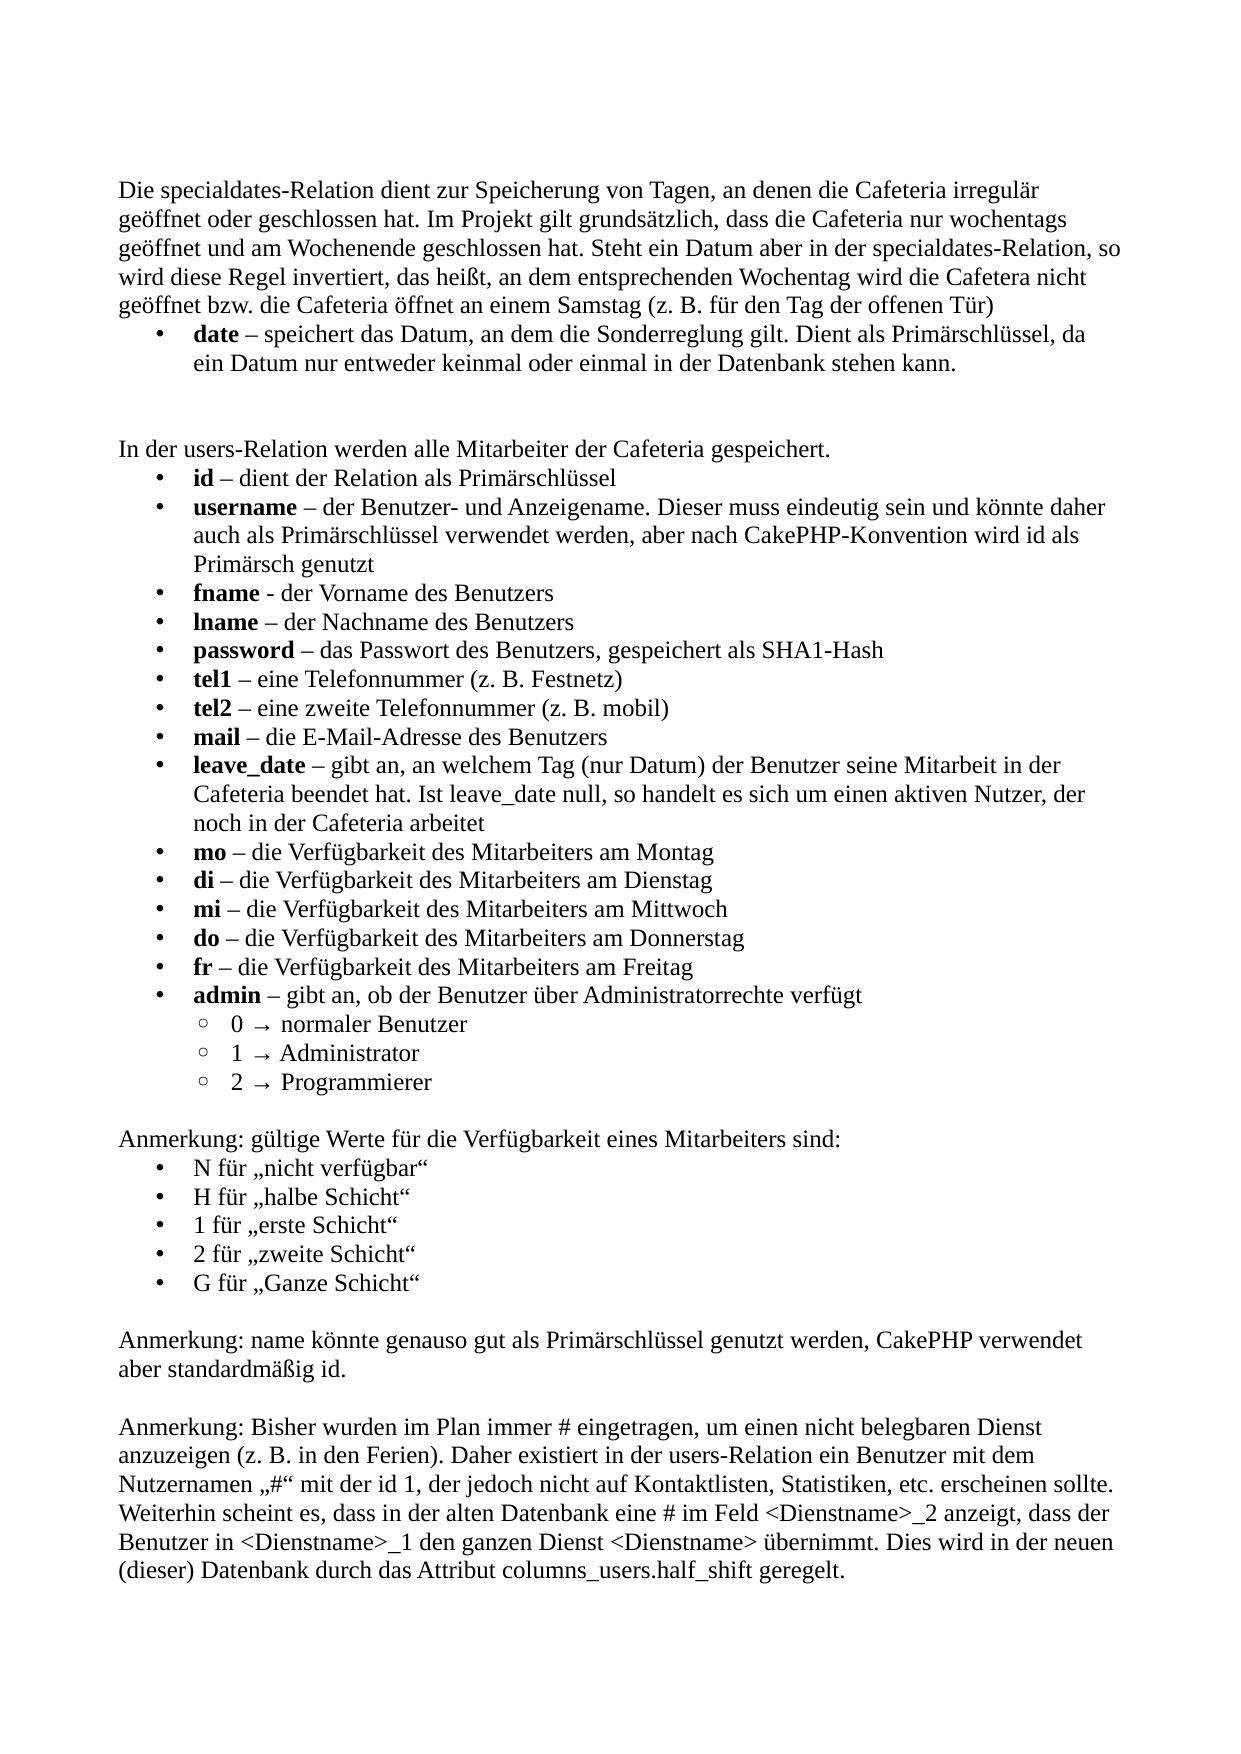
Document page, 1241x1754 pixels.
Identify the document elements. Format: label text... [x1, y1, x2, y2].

list date – speichert das Datum, an dem die Sonderreglung gilt. Dient als Primärschlüssel, da ein Datum nur entweder keinmal oder einmal in der Datenbank stehen kann. [156, 319, 1122, 377]
list 0 → normaler Benutzer [193, 1009, 1122, 1038]
list leave_date – gibt an, an welchem Tag (nur Datum) der Benutzer seine Mitarbeit in der Cafeteria beendet hat. Ist leave_date null, so handelt es sich um einen aktiven Nutzer, der noch in der Cafeteria arbeitet [156, 751, 1122, 837]
list admin – gibt an, ob der Benutzer über Administratorrechte verfügt [156, 981, 1122, 1009]
list 2 für „zweite Schicht“ [156, 1239, 1122, 1268]
list id – dient der Relation als Primärschlüssel [156, 463, 1122, 492]
list G für „Ganze Schicht“ [156, 1268, 1122, 1297]
list fname - der Vorname des Benutzers [156, 578, 1122, 607]
list password – das Passwort des Benutzers, gespeichert als SHA1-Hash [156, 636, 1122, 664]
text Anmerkung: Bisher wurden im Plan immer # eingetragen, um einen nicht belegbaren Dienst anzuzeigen (z. B. in den Ferien). Daher existiert in der users-Relation ein Benutzer mit dem Nutzernamen „#“ mit der id 1, der jedoch nicht auf Kontaktlisten, Statistiken, etc. erscheinen sollte. Weiterhin scheint es, dass in der alten Datenbank eine # im Feld <Dienstname>_2 anzeigt, dass der Benutzer in <Dienstname>_1 den ganzen Dienst <Dienstname> übernimmt. Dies wird in der neuen (dieser) Datenbank durch das Attribut columns_users.half_shift geregelt. [118, 1412, 1122, 1584]
text Die specialdates-Relation dient zur Speicherung von Tagen, an denen die Cafeteria irregulär geöffnet oder geschlossen hat. Im Projekt gilt grundsätzlich, dass die Cafeteria nur wochentags geöffnet und am Wochenende geschlossen hat. Steht ein Datum aber in der specialdates-Relation, so wird diese Regel invertiert, das heißt, an dem entsprechenden Wochentag wird die Cafetera nicht geöffnet bzw. die Cafeteria öffnet an einem Samstag (z. B. für den Tag der offenen Tür) [118, 176, 1122, 319]
text Anmerkung: name könnte genauso gut als Primärschlüssel genutzt werden, CakePHP verwendet aber standardmäßig id. [118, 1326, 1122, 1383]
list tel2 – eine zweite Telefonnummer (z. B. mobil) [156, 693, 1122, 722]
list H für „halbe Schicht“ [156, 1182, 1122, 1211]
text In der users-Relation werden alle Mitarbeiter der Cafeteria gespeichert. [118, 434, 1122, 463]
list 2 → Programmierer [193, 1067, 1122, 1096]
list di – die Verfügbarkeit des Mitarbeiters am Dienstag [156, 866, 1122, 894]
list username – der Benutzer- und Anzeigename. Dieser muss eindeutig sein und könnte daher auch als Primärschlüssel verwendet werden, aber nach CakePHP-Konvention wird id als Primärsch genutzt [156, 492, 1122, 578]
list mi – die Verfügbarkeit des Mitarbeiters am Mittwoch [156, 894, 1122, 923]
list 1 → Administrator [193, 1038, 1122, 1067]
list mail – die E-Mail-Adresse des Benutzers [156, 722, 1122, 751]
text Anmerkung: gültige Werte für die Verfügbarkeit eines Mitarbeiters sind: [118, 1124, 1122, 1153]
list do – die Verfügbarkeit des Mitarbeiters am Donnerstag [156, 923, 1122, 952]
list lname – der Nachname des Benutzers [156, 607, 1122, 636]
list mo – die Verfügbarkeit des Mitarbeiters am Montag [156, 837, 1122, 866]
list fr – die Verfügbarkeit des Mitarbeiters am Freitag [156, 952, 1122, 981]
list 1 für „erste Schicht“ [156, 1211, 1122, 1239]
list N für „nicht verfügbar“ [156, 1153, 1122, 1182]
list tel1 – eine Telefonnummer (z. B. Festnetz) [156, 664, 1122, 693]
